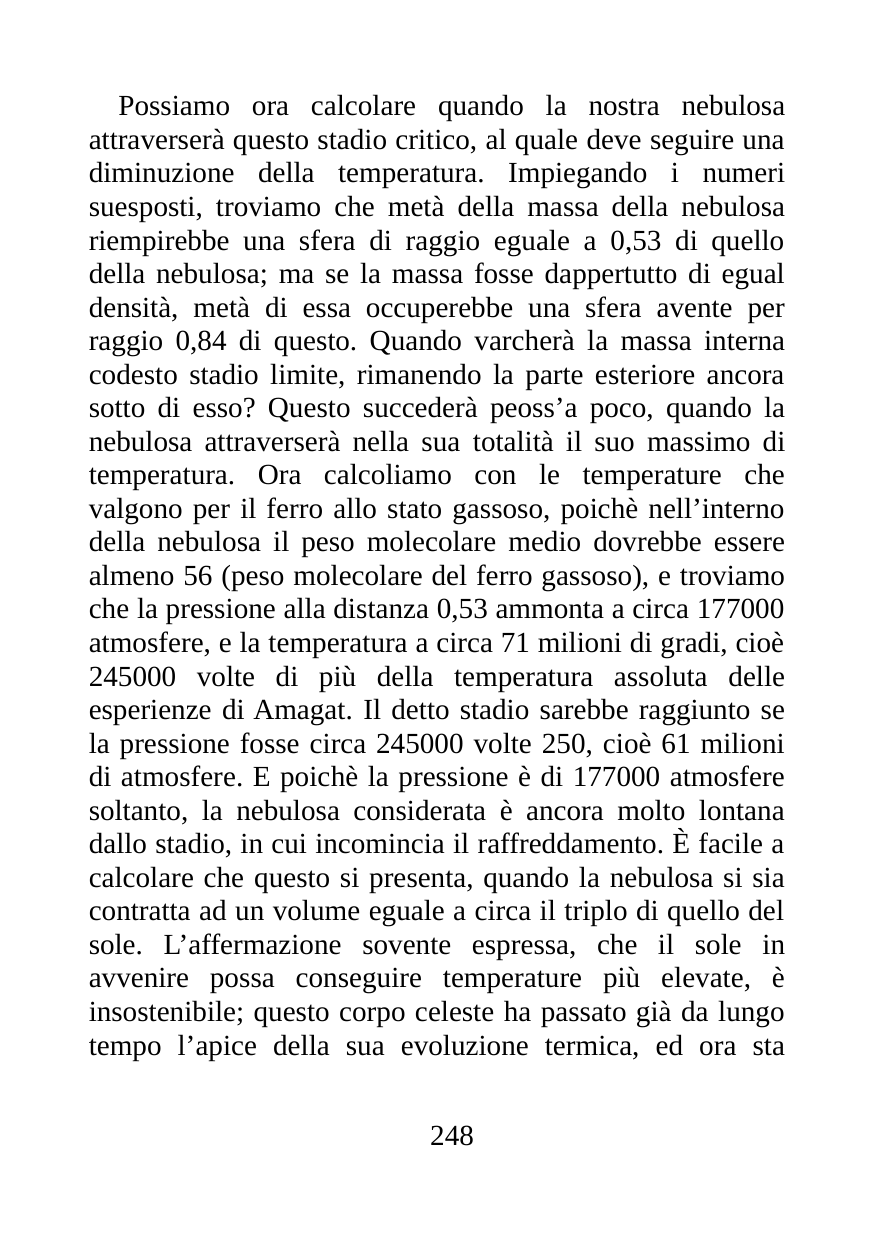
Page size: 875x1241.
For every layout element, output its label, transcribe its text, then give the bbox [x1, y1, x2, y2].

text Possiamo ora calcolare quando la nostra nebulosa attraverserà questo stadio critico, al quale deve seguire una diminuzione della temperatura. Impiegando i numeri suesposti, troviamo che metà della massa della nebulosa riempirebbe una sfera di raggio eguale a 0,53 di quello della nebulosa; ma se la massa fosse dappertutto di egual densità, metà di essa occuperebbe una sfera avente per raggio 0,84 di questo. Quando varcherà la massa interna codesto stadio limite, rimanendo la parte esteriore ancora sotto di esso? Questo succederà peoss’a poco, quando la nebulosa attraverserà nella sua totalità il suo massimo di temperatura. Ora calcoliamo con le temperature che valgono per il ferro allo stato gassoso, poichè nell’interno della nebulosa il peso molecolare medio dovrebbe essere almeno 56 (peso molecolare del ferro gassoso), e troviamo che la pressione alla distanza 0,53 ammonta a circa 177000 atmosfere, e la temperatura a circa 71 milioni di gradi, cioè 245000 volte di più della temperatura assoluta delle esperienze di Amagat. Il detto stadio sarebbe raggiunto se la pressione fosse circa 245000 volte 250, cioè 61 milioni di atmosfere. E poichè la pressione è di 177000 atmosfere soltanto, la nebulosa considerata è ancora molto lontana dallo stadio, in cui incomincia il raffreddamento. È facile a calcolare che questo si presenta, quando la nebulosa si sia contratta ad un volume eguale a circa il triplo di quello del sole. L’affermazione sovente espressa, che il sole in avvenire possa conseguire temperature più elevate, è insostenibile; questo corpo celeste ha passato già da lungo tempo l’apice della sua evoluzione termica, ed ora sta [88, 88, 786, 1061]
